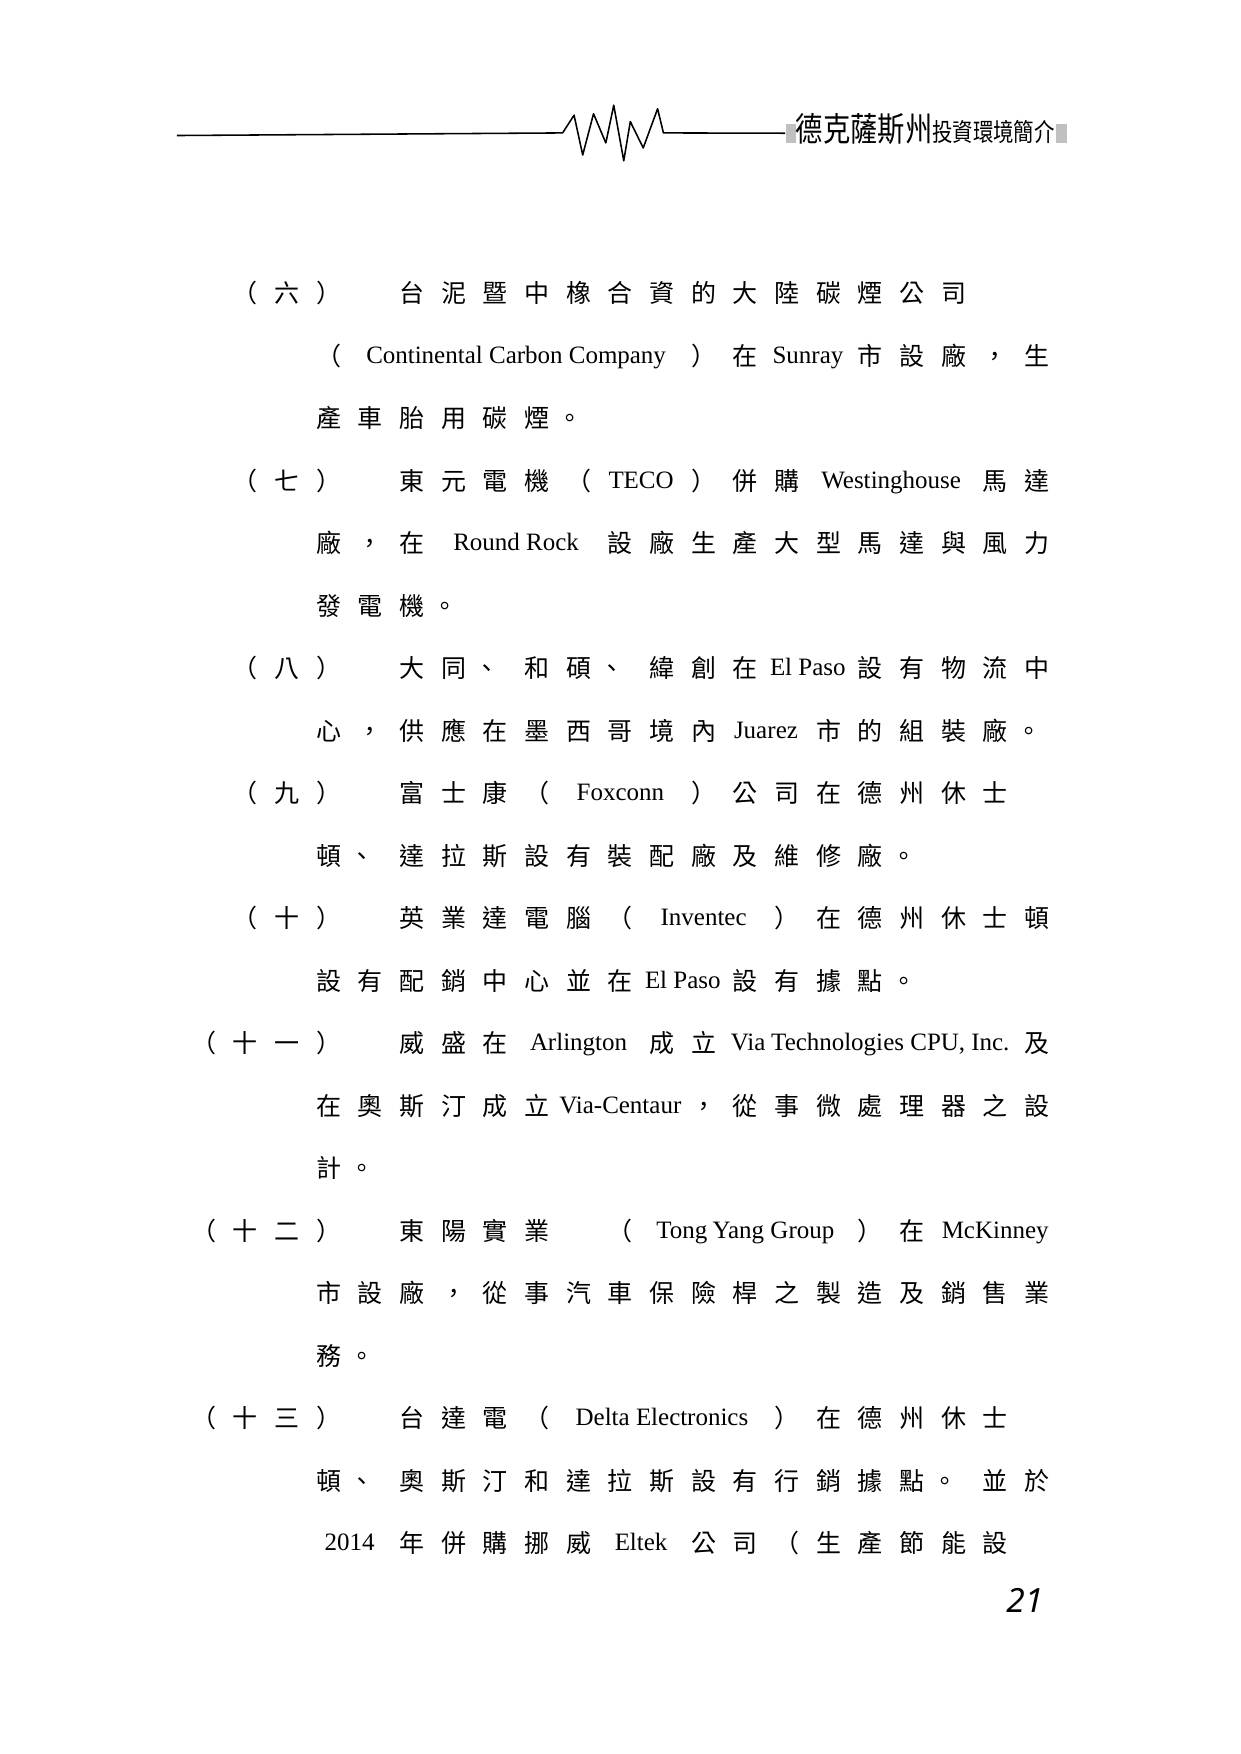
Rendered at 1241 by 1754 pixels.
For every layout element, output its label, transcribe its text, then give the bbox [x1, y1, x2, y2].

text （十一） 威盛在Arlington成立Via Technologies CPU, Inc.及在奧斯汀成立Via-Centaur，從事微處理器之設計。 [183, 1000, 1058, 1188]
text （十） 英業達電腦（Inventec）在德州休士頓設有配銷中心並在El Paso設有據點。 [207, 875, 1058, 1000]
text （十二） 東陽實業 （Tong Yang Group）在McKinney市設廠，從事汽車保險桿之製造及銷售業務。 [183, 1188, 1058, 1375]
text （八） 大同、和碩、緯創在El Paso設有物流中心，供應在墨西哥境內Juarez市的組裝廠。 [207, 625, 1058, 750]
text （六） 台泥暨中橡合資的大陸碳煙公司（Continental Carbon Company）在Sunray市設廠，生產車胎用碳煙。 [207, 250, 1058, 438]
text （七） 東元電機（TECO）併購Westinghouse馬達廠，在Round Rock設廠生產大型馬達與風力發電機。 [207, 438, 1058, 625]
text （九） 富士康（Foxconn）公司在德州休士頓、達拉斯設有裝配廠及維修廠。 [207, 750, 1058, 875]
text （十三） 台達電（Delta Electronics）在德州休士頓、奧斯汀和達拉斯設有行銷據點。並於2014年併購挪威Eltek公司（生產節能設 [183, 1375, 1058, 1563]
